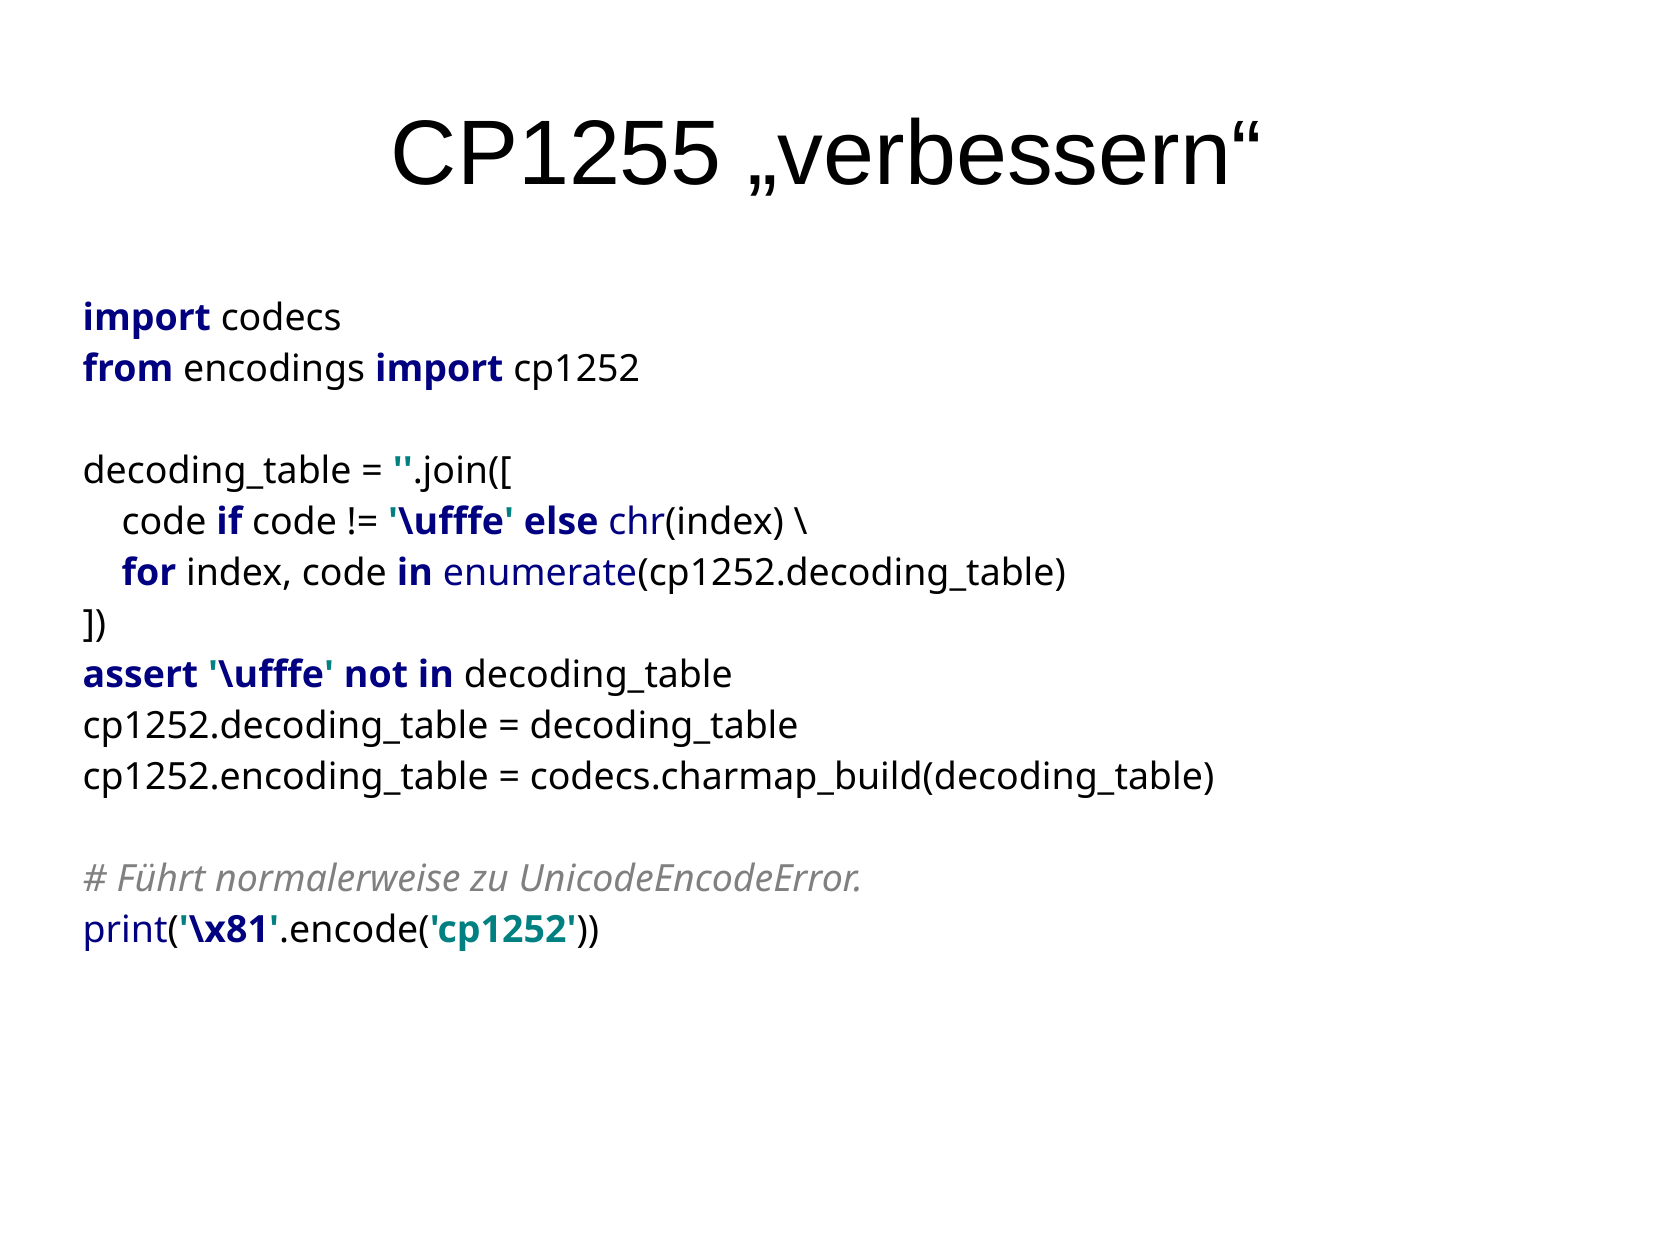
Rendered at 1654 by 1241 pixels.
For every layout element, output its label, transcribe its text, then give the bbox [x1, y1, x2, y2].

title CP1255 „verbessern“ [82, 49, 1571, 257]
list import codecs from encodings import cp1252 decoding_table = ''.join([ code if code != '\ufffe' else chr(index) \ for index, code in enumerate(cp1252.decoding_table) ]) assert '\ufffe' not in decoding_table cp1252.decoding_table = decoding_table cp1252.encoding_table = codecs.charmap_build(decoding_table) # Führt normalerweise zu UnicodeEncodeError. print('\x81'.encode('cp1252')) [82, 290, 1571, 1010]
